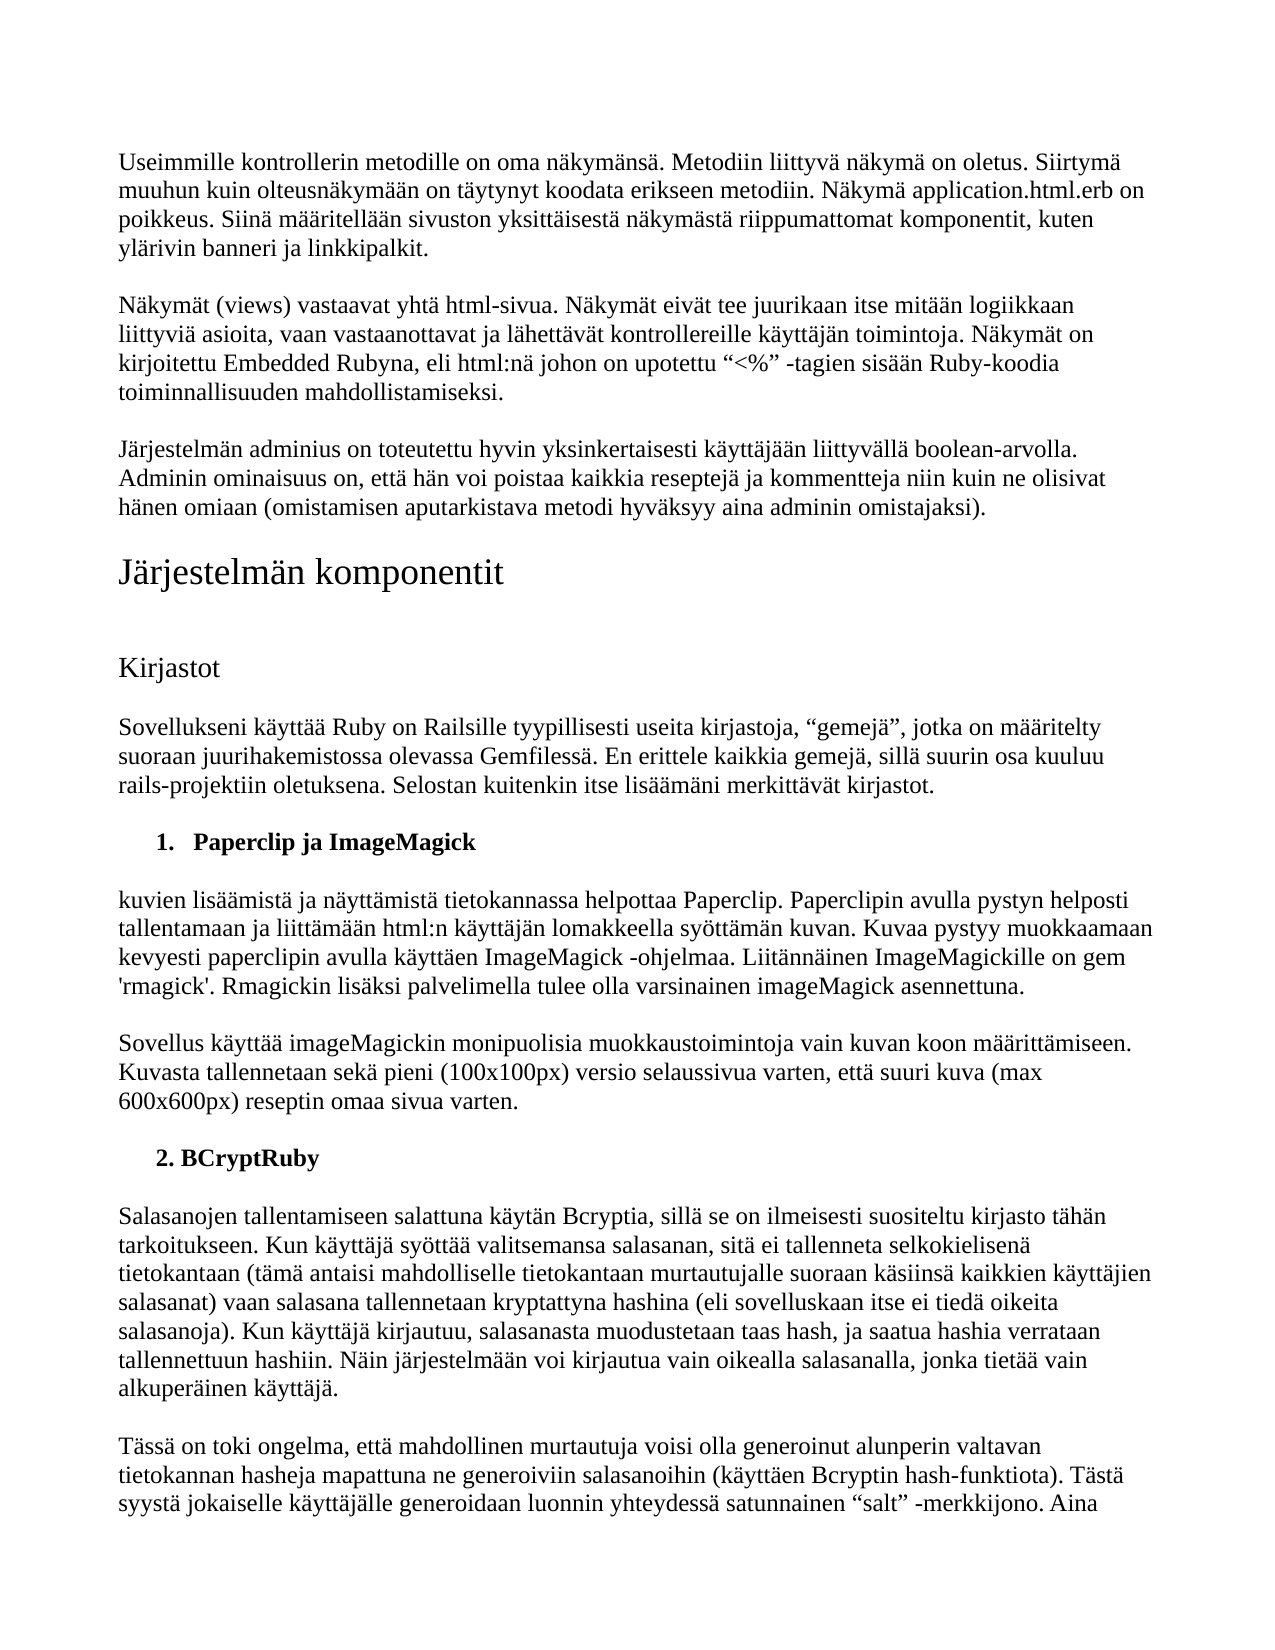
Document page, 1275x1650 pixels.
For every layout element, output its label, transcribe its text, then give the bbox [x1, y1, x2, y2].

text Sovellus käyttää imageMagickin monipuolisia muokkaustoimintoja vain kuvan koon määrittämiseen. Kuvasta tallennetaan sekä pieni (100x100px) versio selaussivua varten, että suuri kuva (max 600x600px) reseptin omaa sivua varten. [118, 1028, 1157, 1115]
text Useimmille kontrollerin metodille on oma näkymänsä. Metodiin liittyvä näkymä on oletus. Siirtymä muuhun kuin olteusnäkymään on täytynyt koodata erikseen metodiin. Näkymä application.html.erb on poikkeus. Siinä määritellään sivuston yksittäisestä näkymästä riippumattomat komponentit, kuten ylärivin banneri ja linkkipalkit. [118, 147, 1157, 262]
text Tässä on toki ongelma, että mahdollinen murtautuja voisi olla generoinut alunperin valtavan tietokannan hasheja mapattuna ne generoiviin salasanoihin (käyttäen Bcryptin hash-funktiota). Tästä syystä jokaiselle käyttäjälle generoidaan luonnin yhteydessä satunnainen “salt” -merkkijono. Aina [118, 1431, 1157, 1517]
text Näkymät (views) vastaavat yhtä html-sivua. Näkymät eivät tee juurikaan itse mitään logiikkaan liittyviä asioita, vaan vastaanottavat ja lähettävät kontrollereille käyttäjän toimintoja. Näkymät on kirjoitettu Embedded Rubyna, eli html:nä johon on upotettu “<%” -tagien sisään Ruby-koodia toiminnallisuuden mahdollistamiseksi. [118, 291, 1157, 406]
text Kirjastot [118, 650, 1157, 683]
list Paperclip ja ImageMagick [156, 827, 1157, 856]
text kuvien lisäämistä ja näyttämistä tietokannassa helpottaa Paperclip. Paperclipin avulla pystyn helposti tallentamaan ja liittämään html:n käyttäjän lomakkeella syöttämän kuvan. Kuvaa pystyy muokkaamaan kevyesti paperclipin avulla käyttäen ImageMagick -ohjelmaa. Liitännäinen ImageMagickille on gem 'rmagick'. Rmagickin lisäksi palvelimella tulee olla varsinainen imageMagick asennettuna. [118, 885, 1157, 1000]
text Järjestelmän komponentit [118, 549, 1157, 592]
text Salasanojen tallentamiseen salattuna käytän Bcryptia, sillä se on ilmeisesti suositeltu kirjasto tähän tarkoitukseen. Kun käyttäjä syöttää valitsemansa salasanan, sitä ei tallenneta selkokielisenä tietokantaan (tämä antaisi mahdolliselle tietokantaan murtautujalle suoraan käsiinsä kaikkien käyttäjien salasanat) vaan salasana tallennetaan kryptattyna hashina (eli sovelluskaan itse ei tiedä oikeita salasanoja). Kun käyttäjä kirjautuu, salasanasta muodustetaan taas hash, ja saatua hashia verrataan tallennettuun hashiin. Näin järjestelmään voi kirjautua vain oikealla salasanalla, jonka tietää vain alkuperäinen käyttäjä. [118, 1201, 1157, 1402]
text Järjestelmän adminius on toteutettu hyvin yksinkertaisesti käyttäjään liittyvällä boolean-arvolla. Adminin ominaisuus on, että hän voi poistaa kaikkia reseptejä ja kommentteja niin kuin ne olisivat hänen omiaan (omistamisen aputarkistava metodi hyväksyy aina adminin omistajaksi). [118, 434, 1157, 521]
text 2. BCryptRuby [118, 1143, 1157, 1172]
text Sovellukseni käyttää Ruby on Railsille tyypillisesti useita kirjastoja, “gemejä”, jotka on määritelty suoraan juurihakemistossa olevassa Gemfilessä. En erittele kaikkia gemejä, sillä suurin osa kuuluu rails-projektiin oletuksena. Selostan kuitenkin itse lisäämäni merkittävät kirjastot. [118, 712, 1157, 798]
